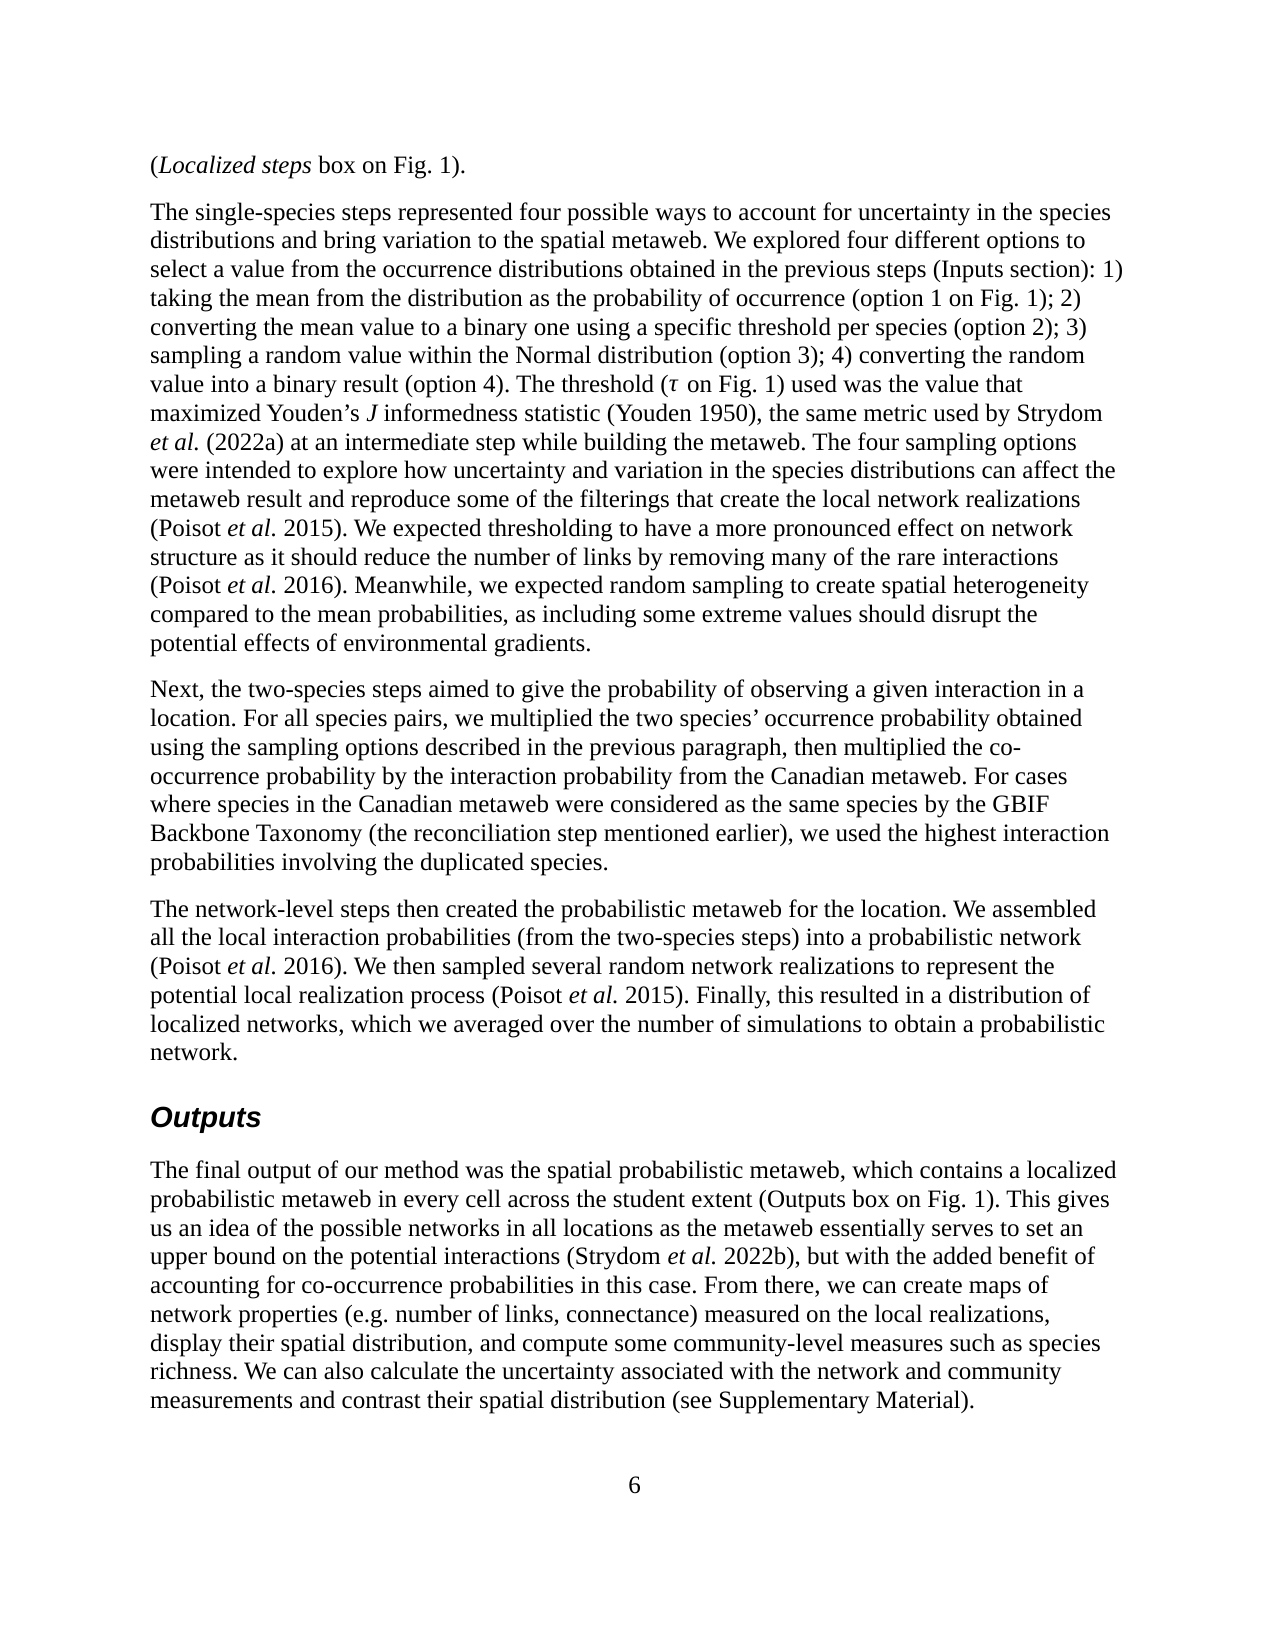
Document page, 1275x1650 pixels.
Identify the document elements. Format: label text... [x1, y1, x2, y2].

text The network-level steps then created the probabilistic metaweb for the location. We assembled all the local interaction probabilities (from the two-species steps) into a probabilistic network (Poisot et al. 2016). We then sampled several random network realizations to represent the potential local realization process (Poisot et al. 2015). Finally, this resulted in a distribution of localized networks, which we averaged over the number of simulations to obtain a probabilistic network. [150, 894, 1125, 1066]
text Next, the two-species steps aimed to give the probability of observing a given interaction in a location. For all species pairs, we multiplied the two species’ occurrence probability obtained using the sampling options described in the previous paragraph, then multiplied the co-occurrence probability by the interaction probability from the Canadian metaweb. For cases where species in the Canadian metaweb were considered as the same species by the GBIF Backbone Taxonomy (the reconciliation step mentioned earlier), we used the highest interaction probabilities involving the duplicated species. [150, 674, 1125, 876]
text The single-species steps represented four possible ways to account for uncertainty in the species distributions and bring variation to the spatial metaweb. We explored four different options to select a value from the occurrence distributions obtained in the previous steps (Inputs section): 1) taking the mean from the distribution as the probability of occurrence (option 1 on Fig. 1); 2) converting the mean value to a binary one using a specific threshold per species (option 2); 3) sampling a random value within the Normal distribution (option 3); 4) converting the random value into a binary result (option 4). The threshold ( on Fig. 1) used was the value that maximized Youden’s J informedness statistic (Youden 1950), the same metric used by Strydom et al. (2022a) at an intermediate step while building the metaweb. The four sampling options were intended to explore how uncertainty and variation in the species distributions can affect the metaweb result and reproduce some of the filterings that create the local network realizations (Poisot et al. 2015). We expected thresholding to have a more pronounced effect on network structure as it should reduce the number of links by removing many of the rare interactions (Poisot et al. 2016). Meanwhile, we expected random sampling to create spatial heterogeneity compared to the mean probabilities, as including some extreme values should disrupt the potential effects of environmental gradients. [150, 197, 1125, 657]
text (Localized steps box on Fig. 1). [150, 150, 1125, 179]
subtitle Outputs [150, 1100, 1125, 1134]
text The final output of our method was the spatial probabilistic metaweb, which contains a localized probabilistic metaweb in every cell across the student extent (Outputs box on Fig. 1). This gives us an idea of the possible networks in all locations as the metaweb essentially serves to set an upper bound on the potential interactions (Strydom et al. 2022b), but with the added benefit of accounting for co-occurrence probabilities in this case. From there, we can create maps of network properties (e.g. number of links, connectance) measured on the local realizations, display their spatial distribution, and compute some community-level measures such as species richness. We can also calculate the uncertainty associated with the network and community measurements and contrast their spatial distribution (see Supplementary Material). [150, 1155, 1125, 1414]
